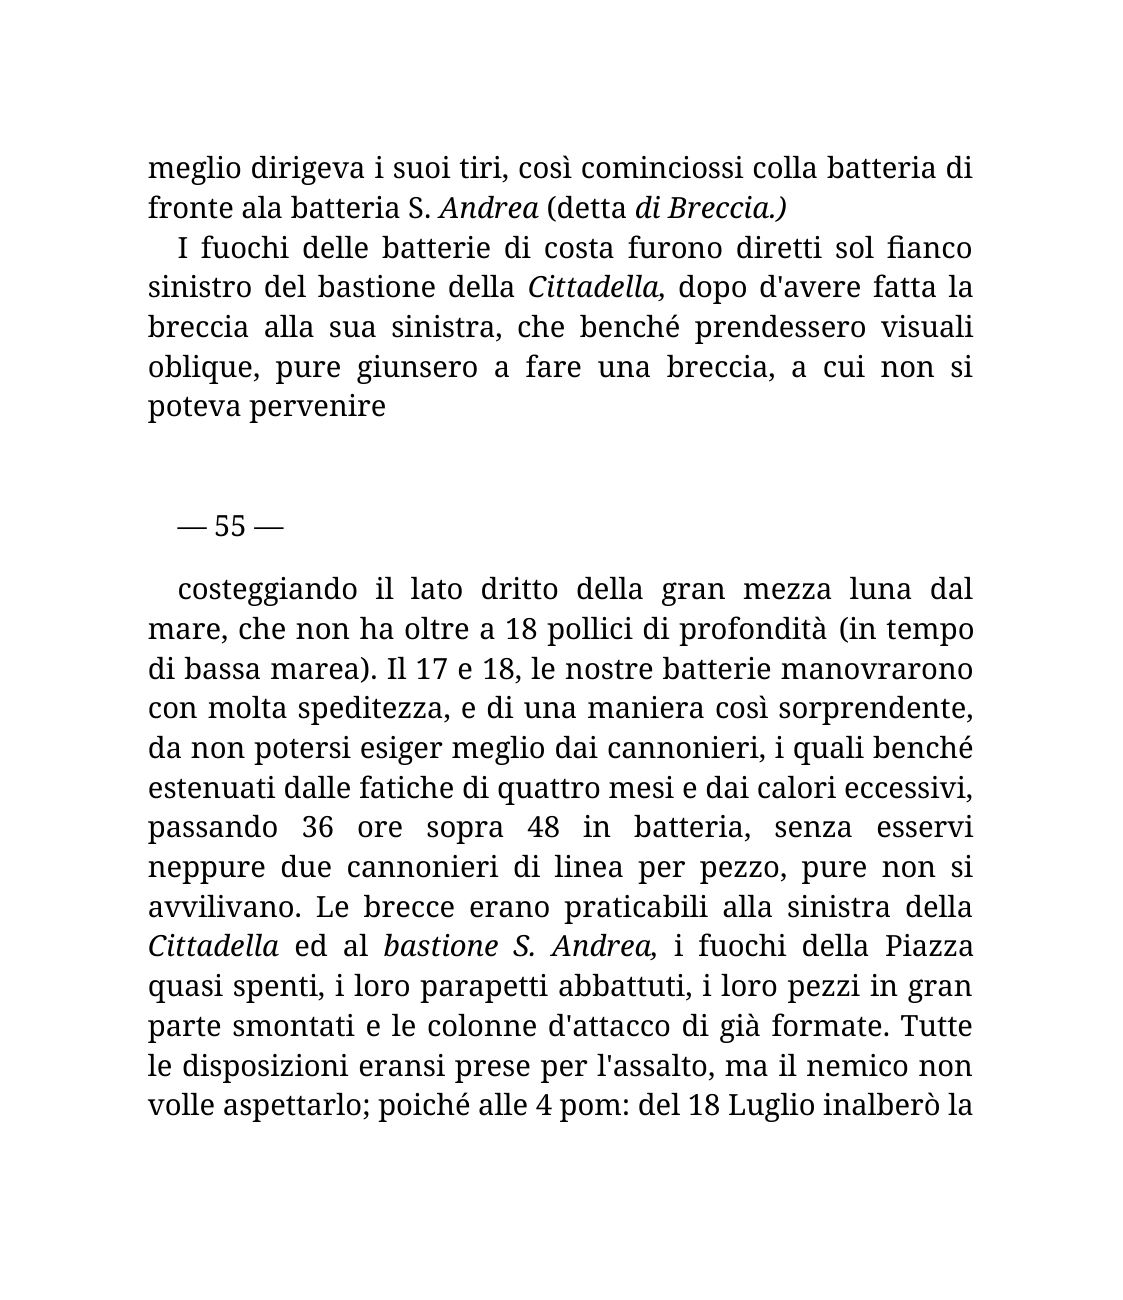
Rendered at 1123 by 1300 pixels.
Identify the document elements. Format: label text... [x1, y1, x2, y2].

text meglio dirigeva i suoi tiri, così cominciossi colla batteria di fronte ala batteria S. Andrea (detta di Breccia.) [148, 148, 974, 227]
text — 55 — [148, 505, 974, 544]
text I fuochi delle batterie di costa furono diretti sol fianco sinistro del bastione della Cittadella, dopo d'avere fatta la breccia alla sua sinistra, che benché prendessero visuali oblique, pure giunsero a fare una breccia, a cui non si poteva pervenire [148, 227, 974, 425]
text costeggiando il lato dritto della gran mezza luna dal mare, che non ha oltre a 18 pollici di profondità (in tempo di bassa marea). Il 17 e 18, le nostre batterie manovrarono con molta speditezza, e di una maniera così sorprendente, da non potersi esiger meglio dai cannonieri, i quali benché estenuati dalle fatiche di quattro mesi e dai calori eccessivi, passando 36 ore sopra 48 in batteria, senza esservi neppure due cannonieri di linea per pezzo, pure non si avvilivano. Le brecce erano praticabili alla sinistra della Cittadella ed al bastione S. Andrea, i fuochi della Piazza quasi spenti, i loro parapetti abbattuti, i loro pezzi in gran parte smontati e le colonne d'attacco di già formate. Tutte le disposizioni eransi prese per l'assalto, ma il nemico non volle aspettarlo; poiché alle 4 pom: del 18 Luglio inalberò la [148, 568, 974, 1124]
